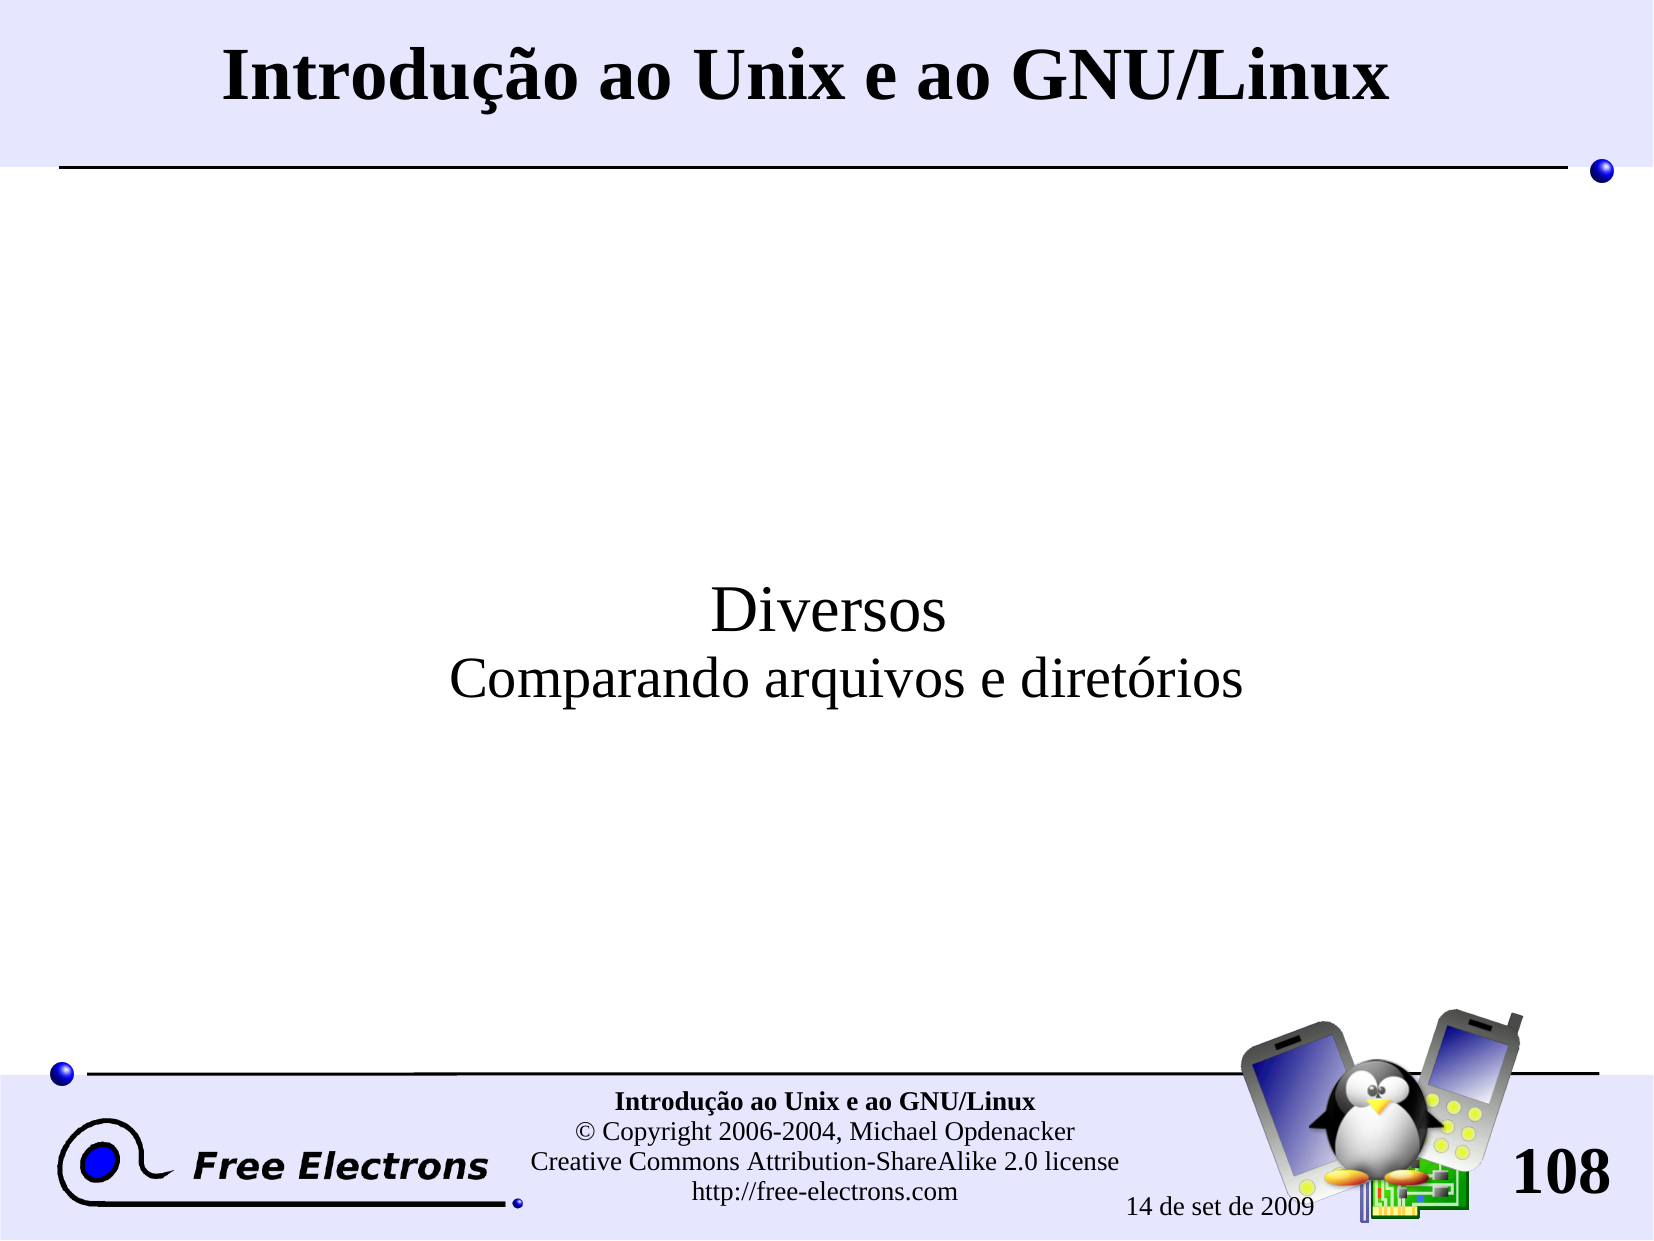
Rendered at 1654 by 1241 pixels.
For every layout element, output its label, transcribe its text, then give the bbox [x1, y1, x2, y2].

picture [1230, 1007, 1538, 1241]
picture [1280, 1198, 1284, 1208]
picture [50, 1107, 527, 1216]
title Introdução ao Unix e ao GNU/Linux [60, 12, 1551, 138]
picture [1304, 1198, 1311, 1207]
subtitle Diversos Comparando arquivos e diretórios [105, 216, 1518, 1066]
